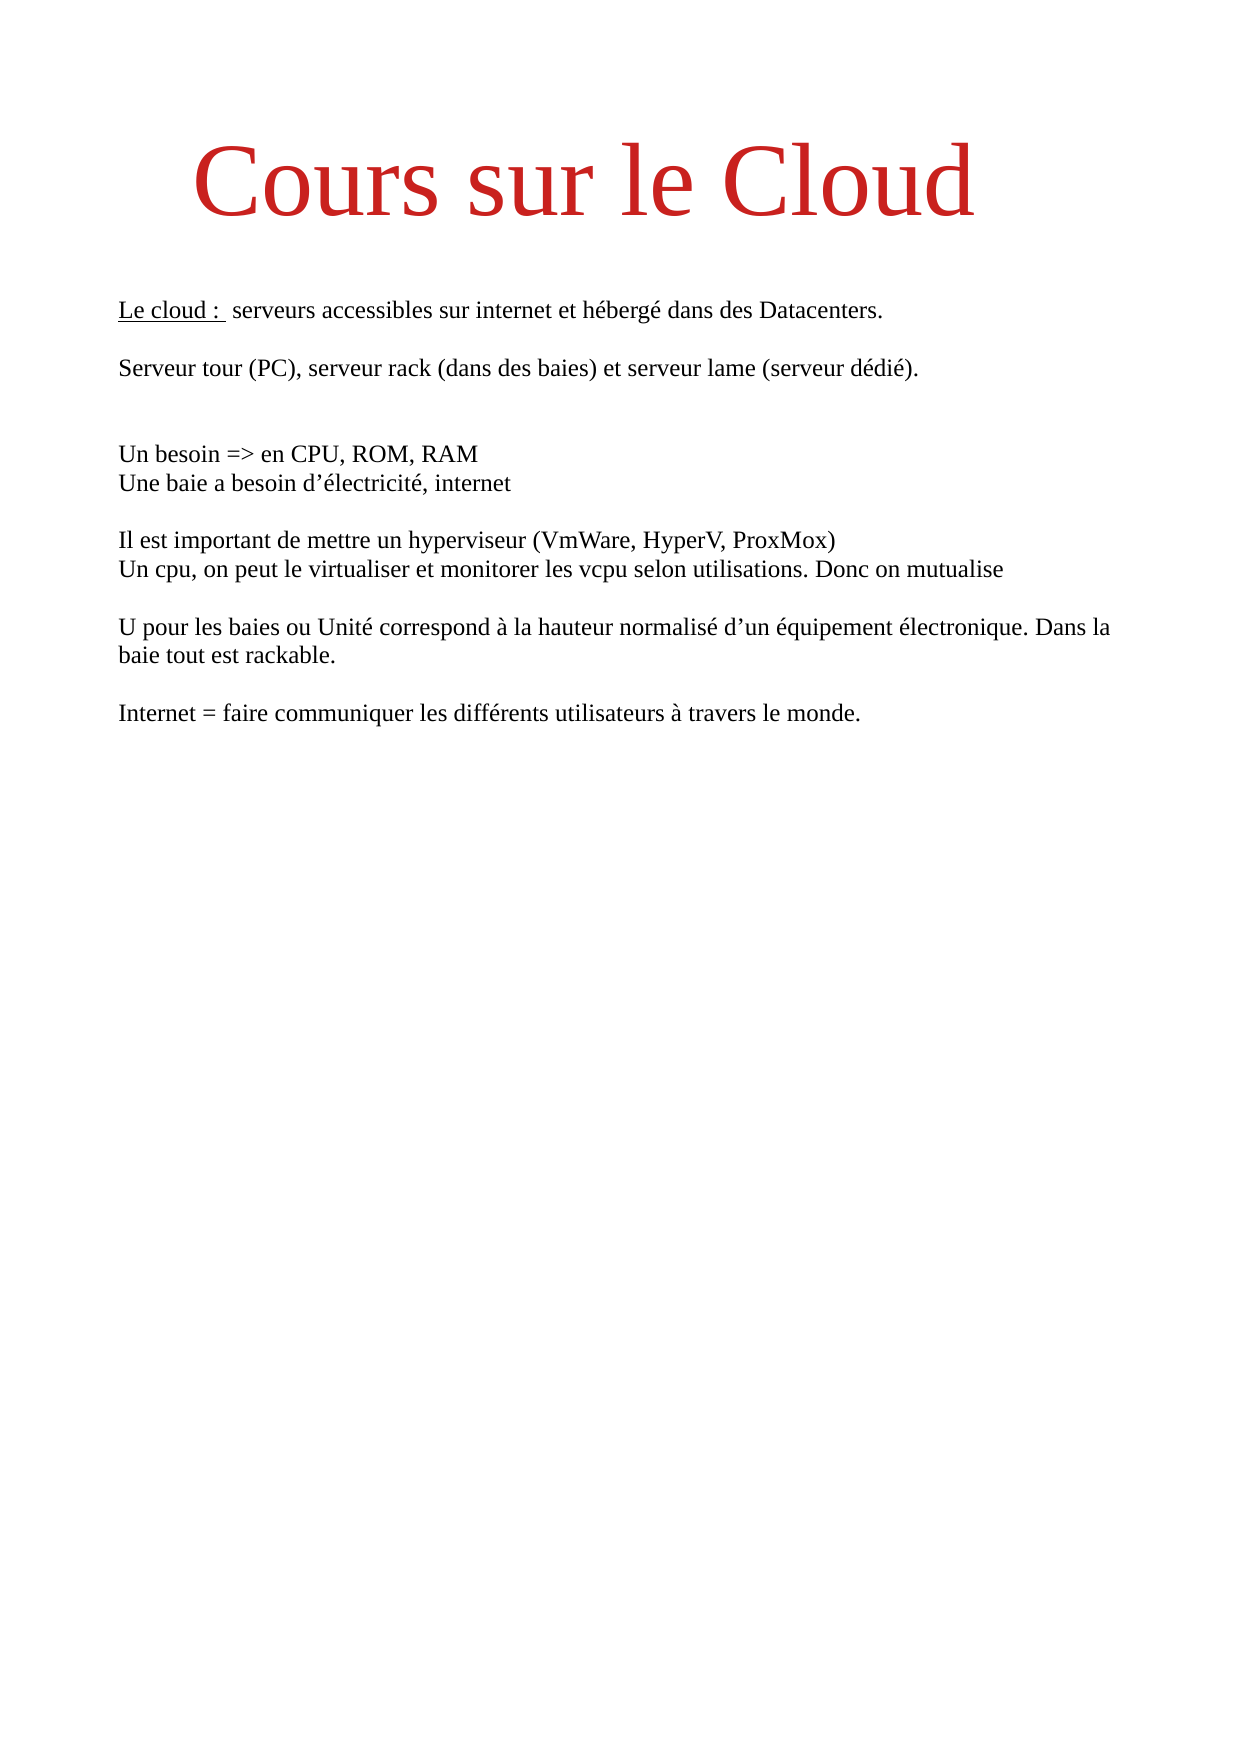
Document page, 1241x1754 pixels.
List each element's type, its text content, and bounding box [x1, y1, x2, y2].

text Un besoin => en CPU, ROM, RAM [118, 439, 1122, 468]
text Une baie a besoin d’électricité, internet [118, 468, 1122, 497]
text Cours sur le Cloud [118, 118, 1122, 238]
text U pour les baies ou Unité correspond à la hauteur normalisé d’un équipement électronique. Dans la baie tout est rackable. [118, 612, 1122, 669]
text Serveur tour (PC), serveur rack (dans des baies) et serveur lame (serveur dédié). [118, 353, 1122, 382]
text Internet = faire communiquer les différents utilisateurs à travers le monde. [118, 698, 1122, 727]
text Un cpu, on peut le virtualiser et monitorer les vcpu selon utilisations. Donc on mutualise [118, 554, 1122, 583]
text Le cloud : serveurs accessibles sur internet et hébergé dans des Datacenters. [118, 296, 1122, 324]
text Il est important de mettre un hyperviseur (VmWare, HyperV, ProxMox) [118, 526, 1122, 554]
